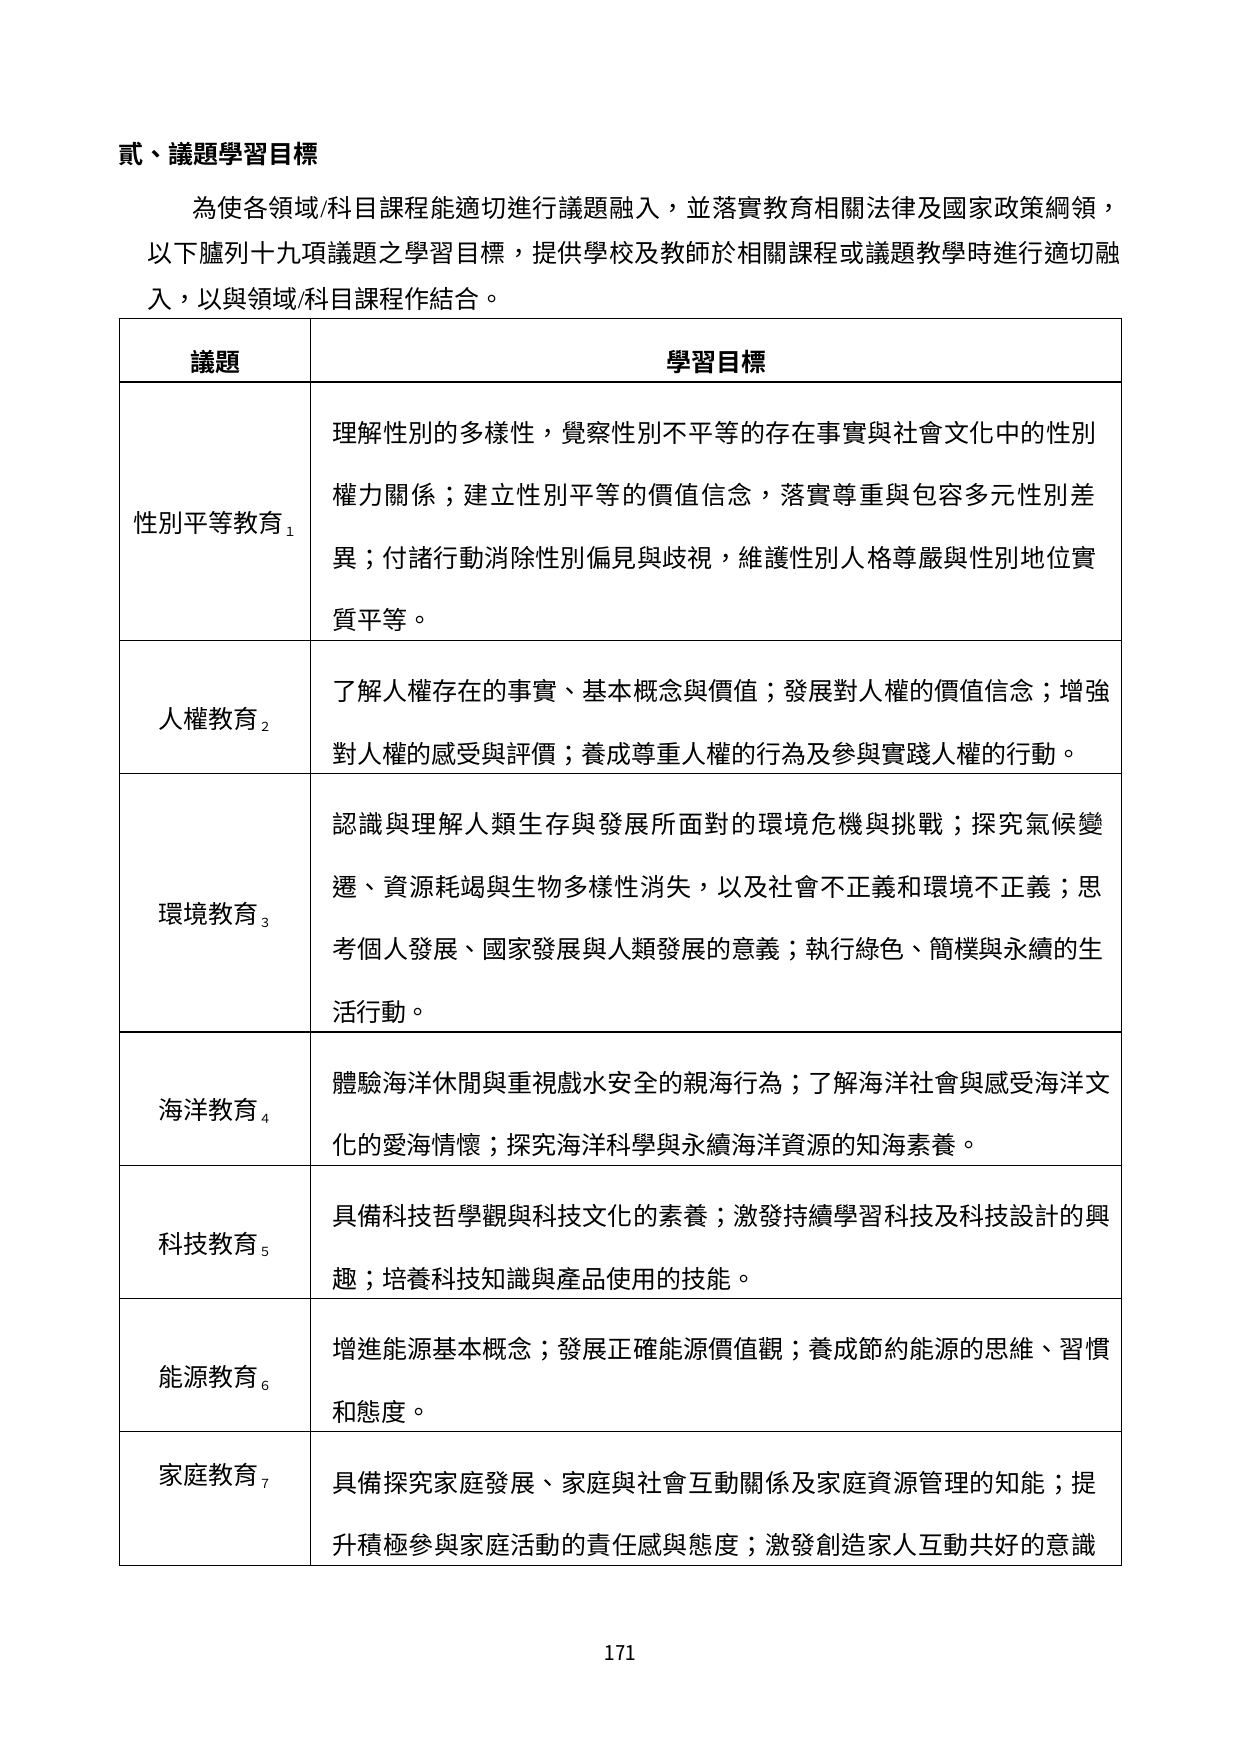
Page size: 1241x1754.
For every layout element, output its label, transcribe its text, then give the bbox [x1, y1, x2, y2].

table_header 議題 [120, 319, 310, 381]
text 貳、議題學習目標 [118, 127, 1122, 173]
table_cell 科技教育５ [120, 1166, 310, 1298]
table_cell 體驗海洋休閒與重視戲水安全的親海行為；了解海洋社會與感受海洋文化的愛海情懷；探究海洋科學與永續海洋資源的知海素養。 [311, 1033, 1121, 1165]
table_cell 理解性別的多樣性，覺察性別不平等的存在事實與社會文化中的性別權力關係；建立性別平等的價值信念，落實尊重與包容多元性別差異；付諸行動消除性別偏見與歧視，維護性別人格尊嚴與性別地位實質平等。 [311, 383, 1121, 640]
table_cell 人權教育２ [120, 641, 310, 773]
table_cell 認識與理解人類生存與發展所面對的環境危機與挑戰；探究氣候變遷、資源耗竭與生物多樣性消失，以及社會不正義和環境不正義；思考個人發展、國家發展與人類發展的意義；執行綠色、簡樸與永續的生活行動。 [311, 774, 1121, 1031]
table_cell 性別平等教育１ [120, 383, 310, 640]
text 為使各領域/科目課程能適切進行議題融入，並落實教育相關法律及國家政策綱領，以下臚列十九項議題之學習目標，提供學校及教師於相關課程或議題教學時進行適切融入，以與領域/科目課程作結合。 [148, 180, 1122, 318]
table_cell 能源教育６ [120, 1299, 310, 1431]
table_cell 家庭教育７ [120, 1432, 310, 1564]
table_cell 增進能源基本概念；發展正確能源價值觀；養成節約能源的思維、習慣和態度。 [311, 1299, 1121, 1431]
table_cell 具備科技哲學觀與科技文化的素養；激發持續學習科技及科技設計的興趣；培養科技知識與產品使用的技能。 [311, 1166, 1121, 1298]
table_header 學習目標 [311, 319, 1121, 381]
table_cell 了解人權存在的事實、基本概念與價值；發展對人權的價值信念；增強對人權的感受與評價；養成尊重人權的行為及參與實踐人權的行動。 [311, 641, 1121, 773]
table_cell 海洋教育４ [120, 1033, 310, 1165]
table_cell 具備探究家庭發展、家庭與社會互動關係及家庭資源管理的知能；提升積極參與家庭活動的責任感與態度；激發創造家人互動共好的意識 [311, 1432, 1121, 1564]
table_cell 環境教育３ [120, 774, 310, 1031]
